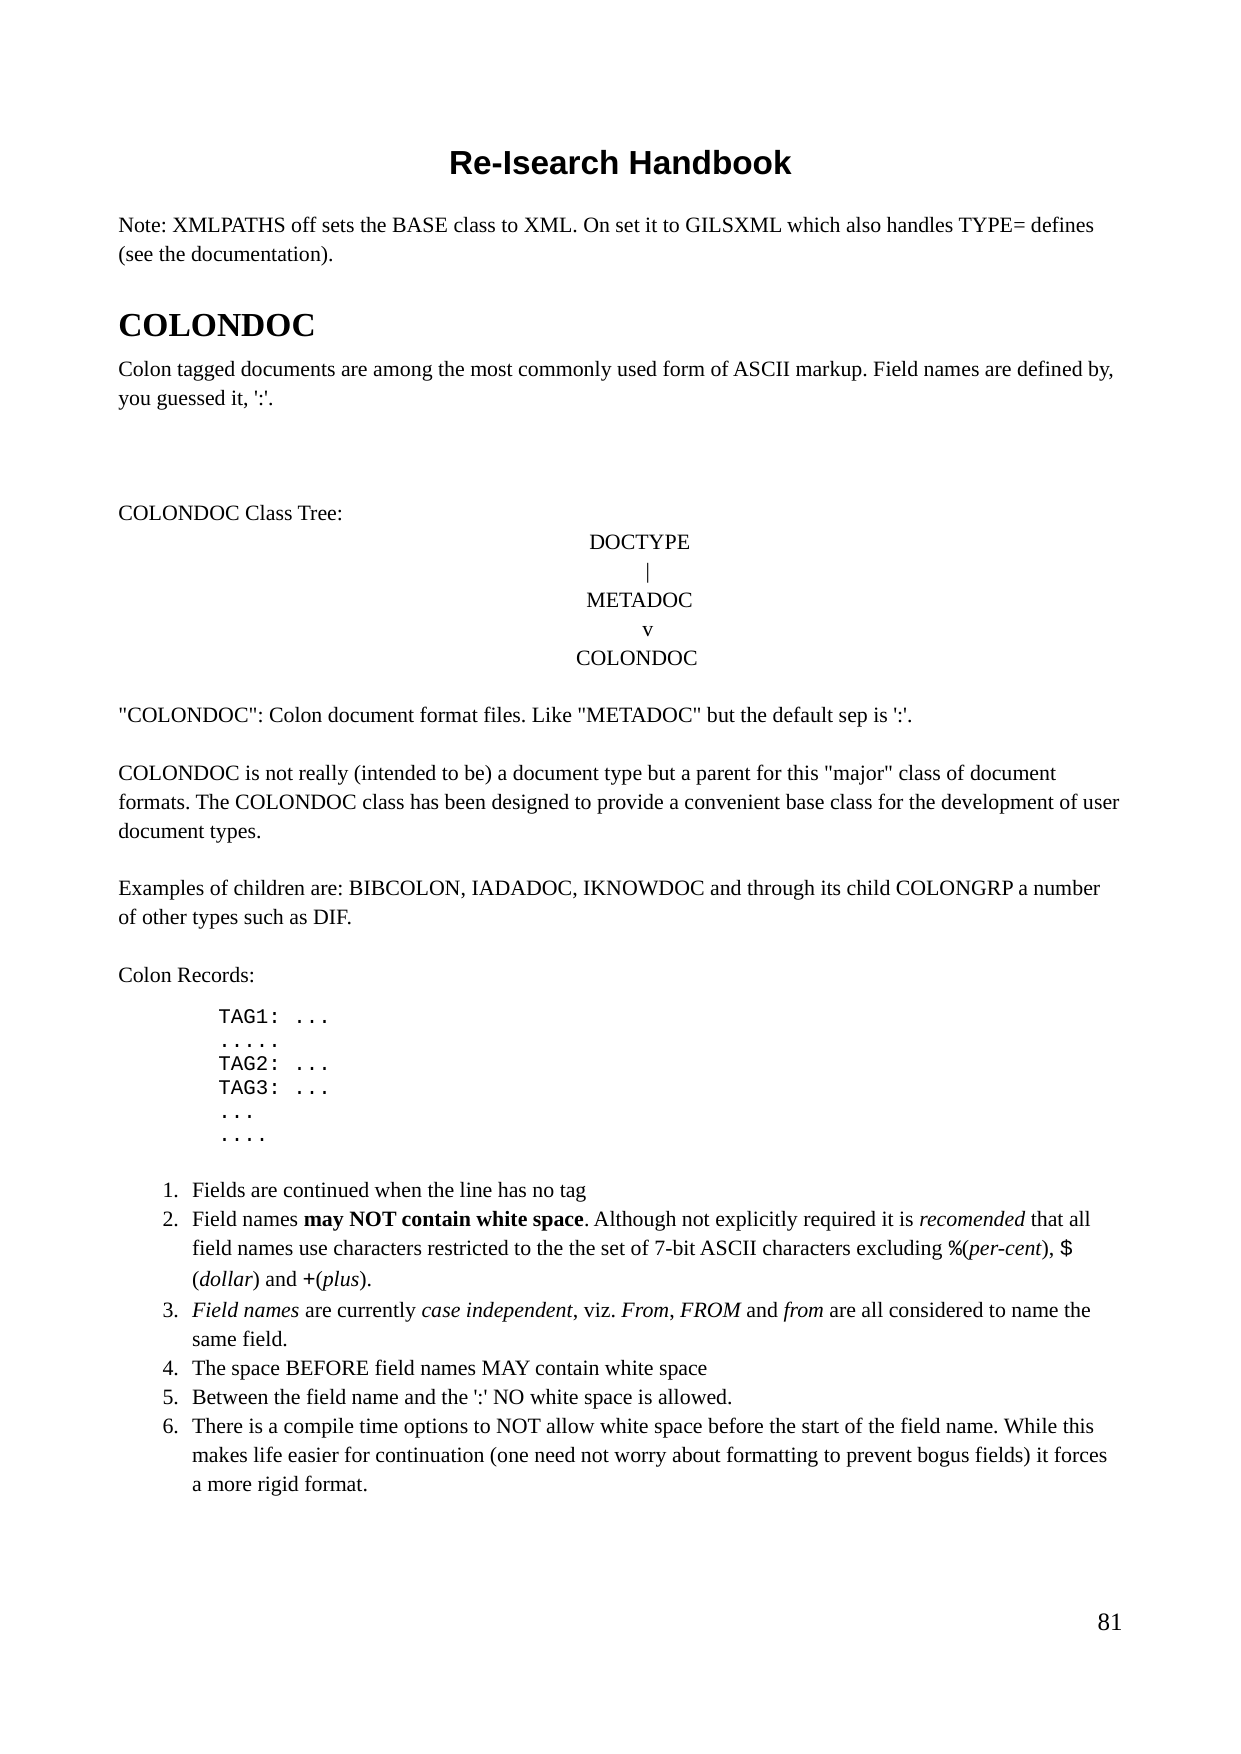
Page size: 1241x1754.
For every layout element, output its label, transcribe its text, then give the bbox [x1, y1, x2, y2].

text TAG3: ... [118, 1077, 1122, 1101]
text .... [118, 1124, 1122, 1148]
list The space BEFORE field names MAY contain white space [162, 1355, 1122, 1380]
text Colon Records: [118, 962, 1122, 987]
list Field names are currently case independent, viz. From, FROM and from are all considered to name the same field. [162, 1297, 1122, 1351]
text Colon tagged documents are among the most commonly used form of ASCII markup. Field names are defined by, you guessed it, ':'. [118, 356, 1122, 411]
text Examples of children are: BIBCOLON, IADADOC, IKNOWDOC and through its child COLONGRP a number of other types such as DIF. [118, 875, 1122, 929]
subtitle COLONDOC [118, 305, 1122, 344]
text ... [118, 1101, 1122, 1124]
text COLONDOC is not really (intended to be) a document type but a parent for this "major" class of document formats. The COLONDOC class has been designed to provide a convenient base class for the development of user document types. [118, 760, 1122, 843]
text v [118, 616, 1122, 641]
text COLONDOC Class Tree: [118, 500, 1122, 525]
text TAG2: ... [118, 1053, 1122, 1077]
list Fields are continued when the line has no tag [162, 1177, 1122, 1203]
text Note: XMLPATHS off sets the BASE class to XML. On set it to GILSXML which also handles TYPE= defines (see the documentation). [118, 212, 1122, 266]
text ..... [118, 1030, 1122, 1053]
text DOCTYPE [118, 529, 1122, 554]
text COLONDOC [118, 645, 1122, 670]
text METADOC [118, 587, 1122, 612]
list Between the field name and the ':' NO white space is allowed. [162, 1384, 1122, 1409]
text "COLONDOC": Colon document format files. Like "METADOC" but the default sep is ':'. [118, 702, 1122, 727]
list Field names may NOT contain white space. Although not explicitly required it is recomended that all field names use characters restricted to the the set of 7-bit ASCII characters excluding %(per-cent), $(dollar) and +(plus). [162, 1206, 1122, 1293]
list There is a compile time options to NOT allow white space before the start of the field name. While this makes life easier for continuation (one need not worry about formatting to prevent bogus fields) it forces a more rigid format. [162, 1413, 1122, 1496]
text | [118, 558, 1122, 583]
text TAG1: ... [118, 1006, 1122, 1030]
